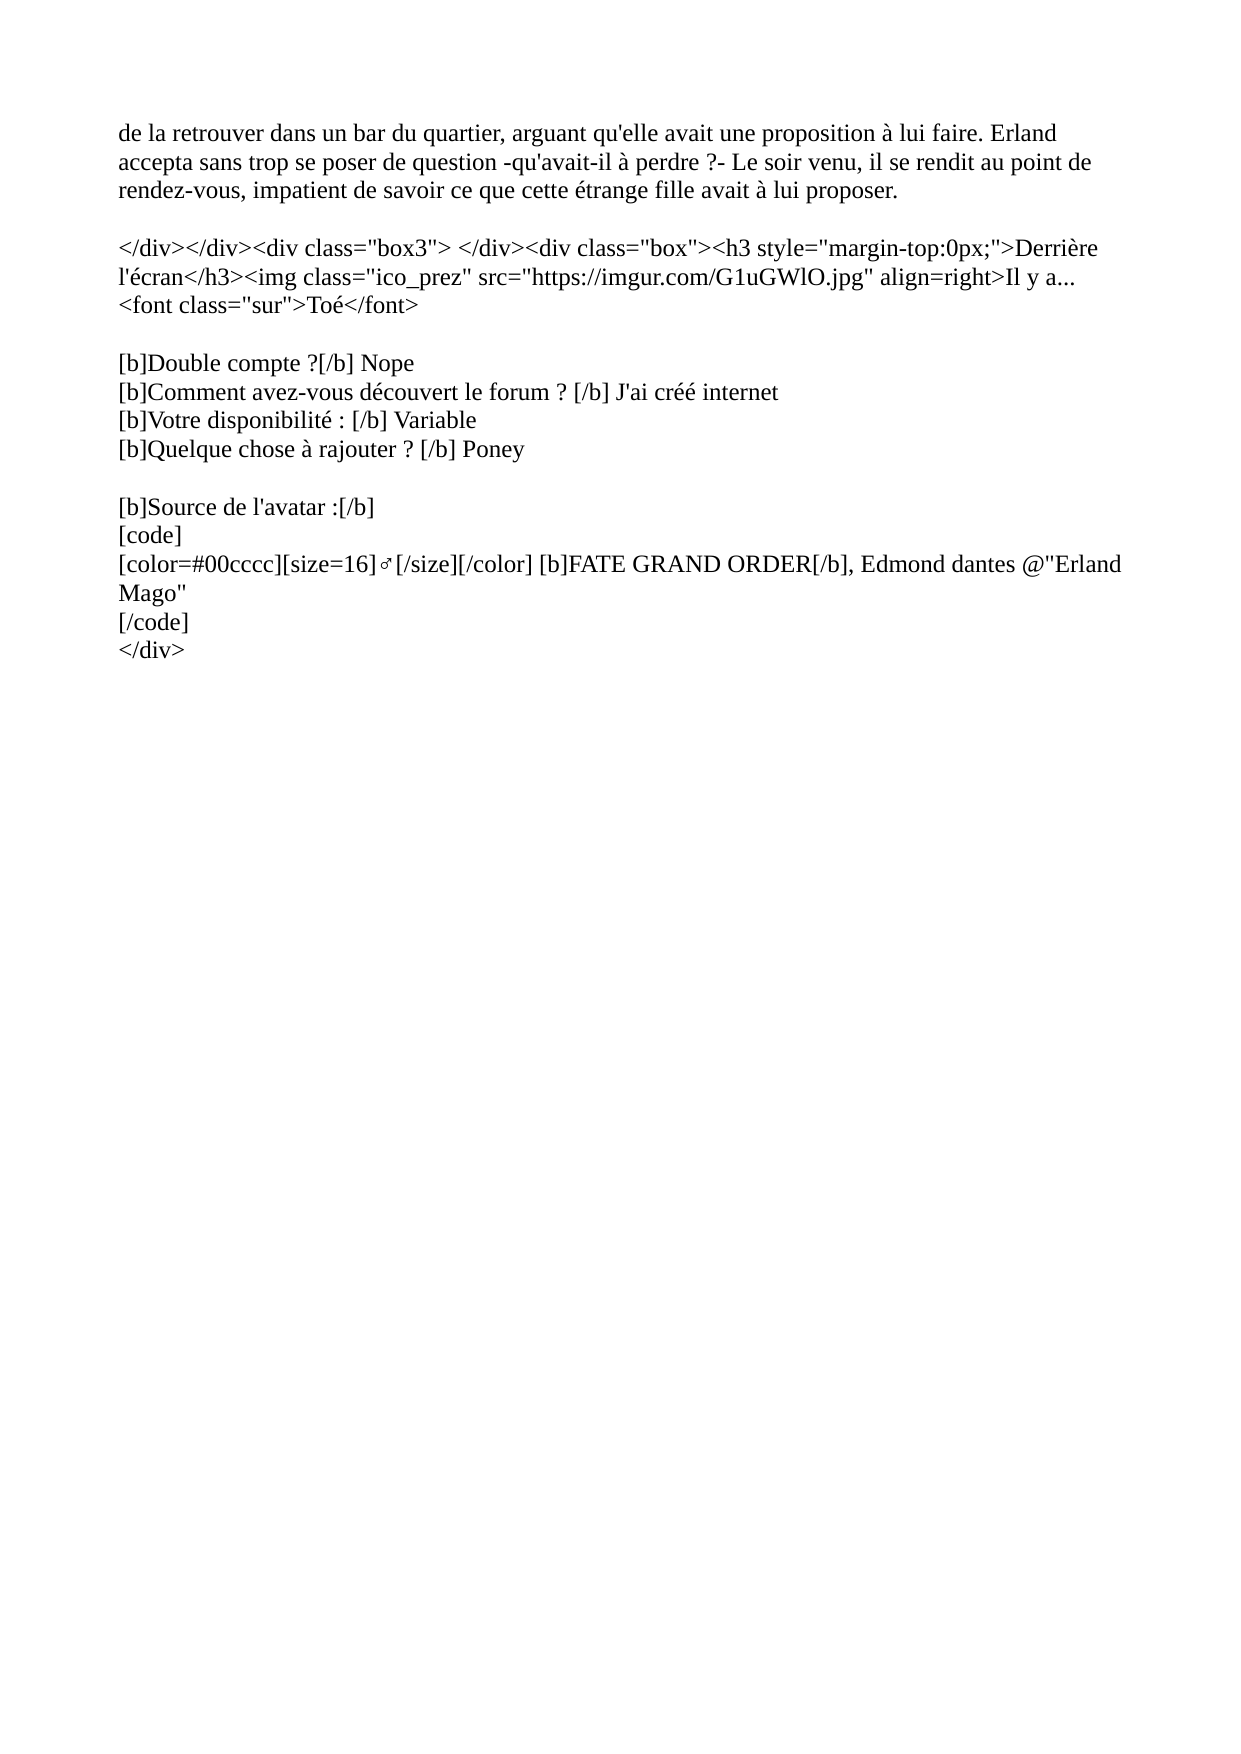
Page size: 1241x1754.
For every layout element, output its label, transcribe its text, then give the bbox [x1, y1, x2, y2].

text </div></div><div class="box3"> </div><div class="box"><h3 style="margin-top:0px;">Derrière l'écran</h3><img class="ico_prez" src="https://imgur.com/G1uGWlO.jpg" align=right>Il y a... <font class="sur">Toé</font> [b]Double compte ?[/b] Nope [b]Comment avez-vous découvert le forum ? [/b] J'ai créé internet [b]Votre disponibilité : [/b] Variable [b]Quelque chose à rajouter ? [/b] Poney [b]Source de l'avatar :[/b] [code] [color=#00cccc][size=16]♂[/size][/color] [b]FATE GRAND ORDER[/b], Edmond dantes @"Erland Mago" [/code] </div> [118, 233, 1122, 664]
text de la retrouver dans un bar du quartier, arguant qu'elle avait une proposition à lui faire. Erland accepta sans trop se poser de question -qu'avait-il à perdre ?- Le soir venu, il se rendit au point de rendez-vous, impatient de savoir ce que cette étrange fille avait à lui proposer. [118, 118, 1122, 204]
